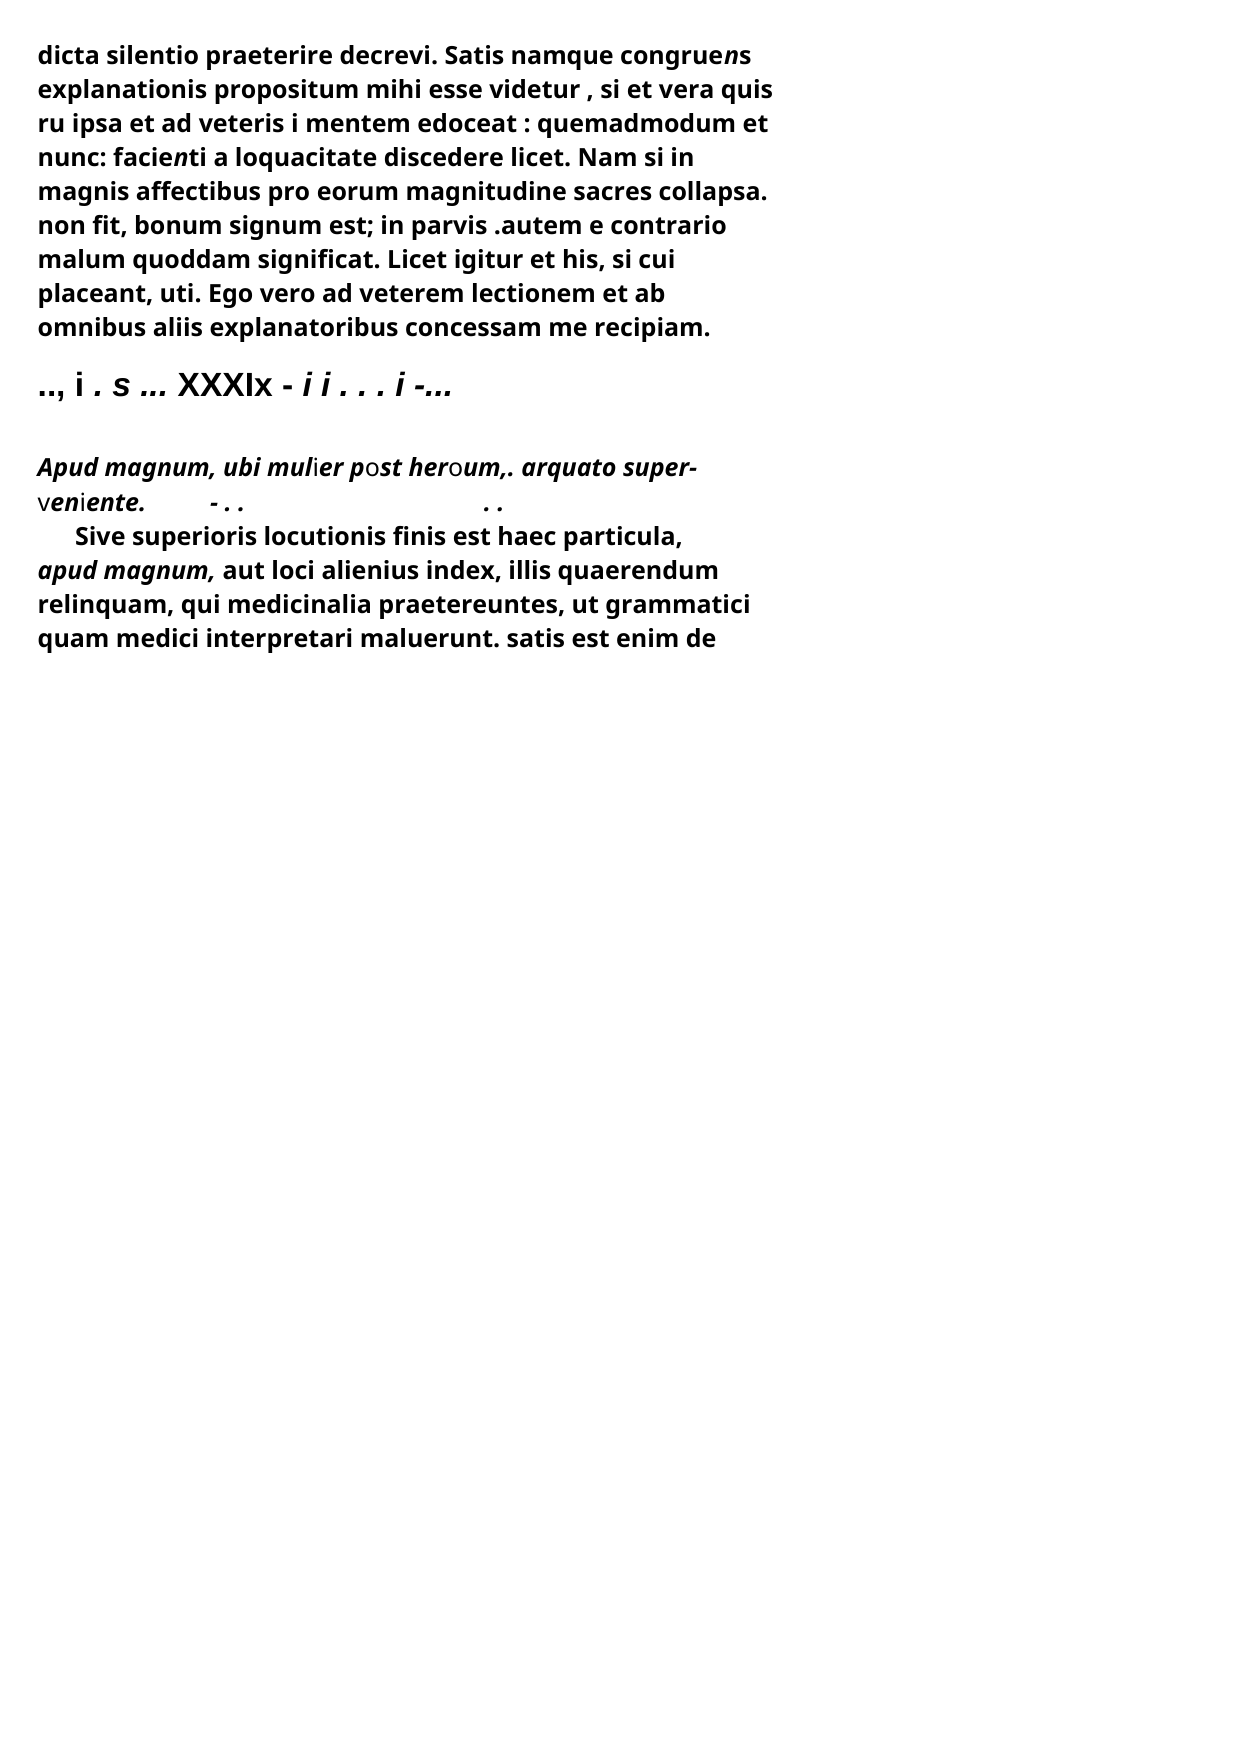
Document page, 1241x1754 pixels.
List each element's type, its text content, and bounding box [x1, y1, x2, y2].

text Apud magnum, ubi mulier post heroum,. arquato super- veniente. - . . . . [37, 416, 1203, 518]
subtitle .., i . s ... XXXIx - i i . . . i -... [37, 365, 1203, 403]
text Sive superioris locutionis finis est haec particula, apud magnum, aut loci alienius index, illis quaerendum relinquam, qui medicinalia praetereuntes, ut grammatici quam medici interpretari maluerunt. satis est enim de [37, 518, 1203, 654]
text dicta silentio praeterire decrevi. Satis namque congruens explanationis propositum mihi esse videtur , si et vera quis ru ipsa et ad veteris i mentem edoceat : quemadmodum et nunc: facienti a loquacitate discedere licet. Nam si in magnis affectibus pro eorum magnitudine sacres collapsa. non fit, bonum signum est; in parvis .autem e contrario malum quoddam significat. Licet igitur et his, si cui placeant, uti. Ego vero ad veterem lectionem et ab omnibus aliis explanatoribus concessam me recipiam. [37, 37, 1203, 344]
